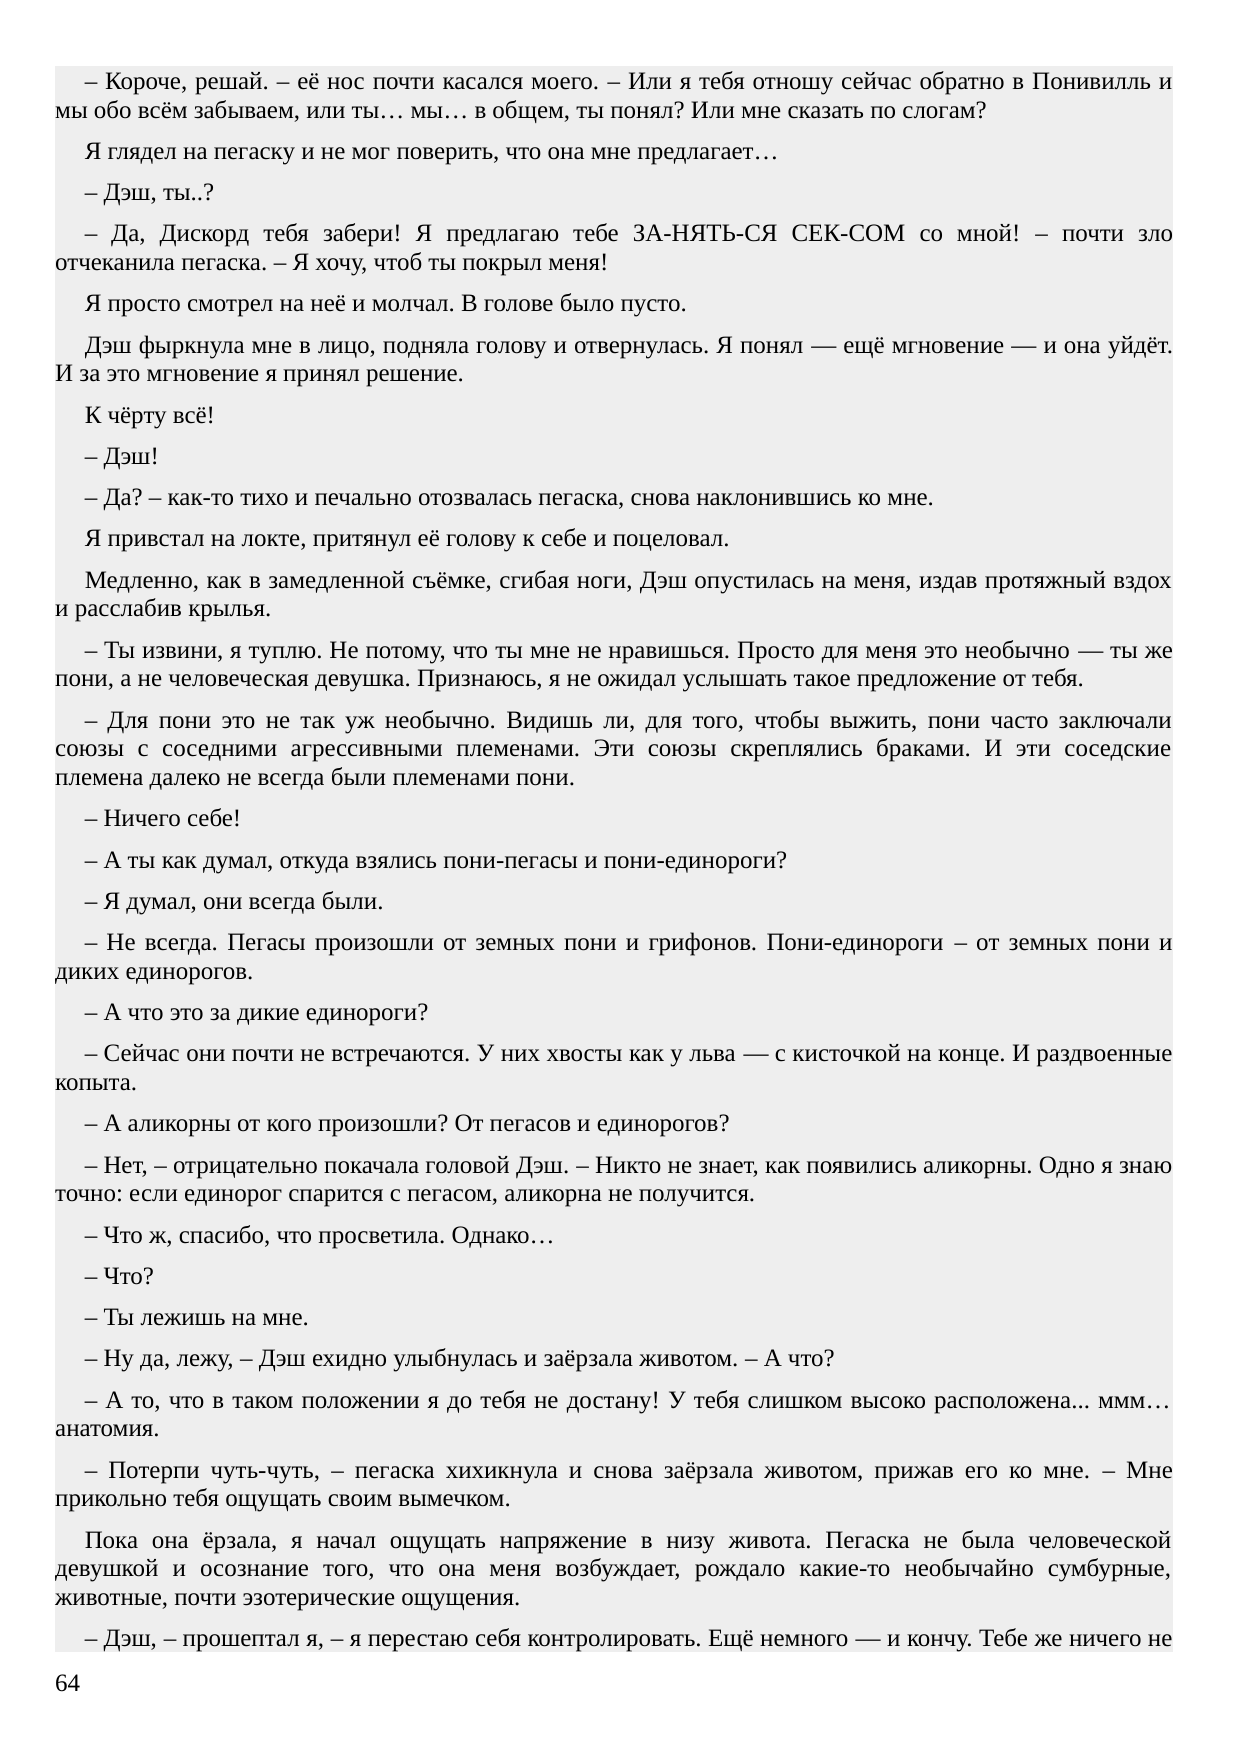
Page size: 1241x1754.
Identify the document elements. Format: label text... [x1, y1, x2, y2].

text – Не всегда. Пегасы произошли от земных пони и грифонов. Пони-единороги – от земных пони и диких единорогов. [55, 927, 1173, 985]
text – Да? – как-то тихо и печально отозвалась пегаска, снова наклонившись ко мне. [55, 482, 1173, 511]
text – А то, что в таком положении я до тебя не достану! У тебя слишком высоко расположена... ммм… анатомия. [55, 1385, 1173, 1442]
text – Что ж, спасибо, что просветила. Однако… [55, 1220, 1173, 1248]
text – Для пони это не так уж необычно. Видишь ли, для того, чтобы выжить, пони часто заключали союзы с соседними агрессивными племенами. Эти союзы скреплялись браками. И эти соседские племена далеко не всегда были племенами пони. [55, 705, 1173, 791]
text – А что это за дикие единороги? [55, 997, 1173, 1026]
text – Ты извини, я туплю. Не потому, что ты мне не нравишься. Просто для меня это необычно — ты же пони, а не человеческая девушка. Признаюсь, я не ожидал услышать такое предложение от тебя. [55, 635, 1173, 692]
text Я глядел на пегаску и не мог поверить, что она мне предлагает… [55, 136, 1173, 165]
text – Ну да, лежу, – Дэш ехидно улыбнулась и заёрзала животом. – А что? [55, 1343, 1173, 1372]
text Медленно, как в замедленной съёмке, сгибая ноги, Дэш опустилась на меня, издав протяжный вздох и расслабив крылья. [55, 565, 1173, 622]
text – Дэш, – прошептал я, – я перестаю себя контролировать. Ещё немного — и кончу. Тебе же ничего не [55, 1623, 1173, 1652]
text – Что? [55, 1261, 1173, 1290]
text – Да, Дискорд тебя забери! Я предлагаю тебе ЗА-НЯТЬ-СЯ СЕК-СОМ со мной! – почти зло отчеканила пегаска. – Я хочу, чтоб ты покрыл меня! [55, 218, 1173, 276]
text – Короче, решай. – её нос почти касался моего. – Или я тебя отношу сейчас обратно в Понивилль и мы обо всём забываем, или ты… мы… в общем, ты понял? Или мне сказать по слогам? [55, 66, 1173, 123]
text – Ничего себе! [55, 803, 1173, 832]
text Пока она ёрзала, я начал ощущать напряжение в низу живота. Пегаска не была человеческой девушкой и осознание того, что она меня возбуждает, рождало какие-то необычайно сумбурные, животные, почти эзотерические ощущения. [55, 1525, 1173, 1611]
text К чёрту всё! [55, 400, 1173, 428]
text – Ты лежишь на мне. [55, 1302, 1173, 1331]
text Я привстал на локте, притянул её голову к себе и поцеловал. [55, 523, 1173, 552]
text – Нет, – отрицательно покачала головой Дэш. – Никто не знает, как появились аликорны. Одно я знаю точно: если единорог спарится с пегасом, аликорна не получится. [55, 1150, 1173, 1207]
text – А аликорны от кого произошли? От пегасов и единорогов? [55, 1108, 1173, 1137]
text Я просто смотрел на неё и молчал. В голове было пусто. [55, 288, 1173, 317]
text – Я думал, они всегда были. [55, 886, 1173, 915]
text – Дэш, ты..? [55, 177, 1173, 206]
text – Дэш! [55, 441, 1173, 470]
text – А ты как думал, откуда взялись пони-пегасы и пони-единороги? [55, 845, 1173, 873]
text – Потерпи чуть-чуть, – пегаска хихикнула и снова заёрзала животом, прижав его ко мне. – Мне прикольно тебя ощущать своим вымечком. [55, 1455, 1173, 1512]
text – Сейчас они почти не встречаются. У них хвосты как у льва — с кисточкой на конце. И раздвоенные копыта. [55, 1038, 1173, 1096]
text Дэш фыркнула мне в лицо, подняла голову и отвернулась. Я понял — ещё мгновение — и она уйдёт. И за это мгновение я принял решение. [55, 330, 1173, 387]
